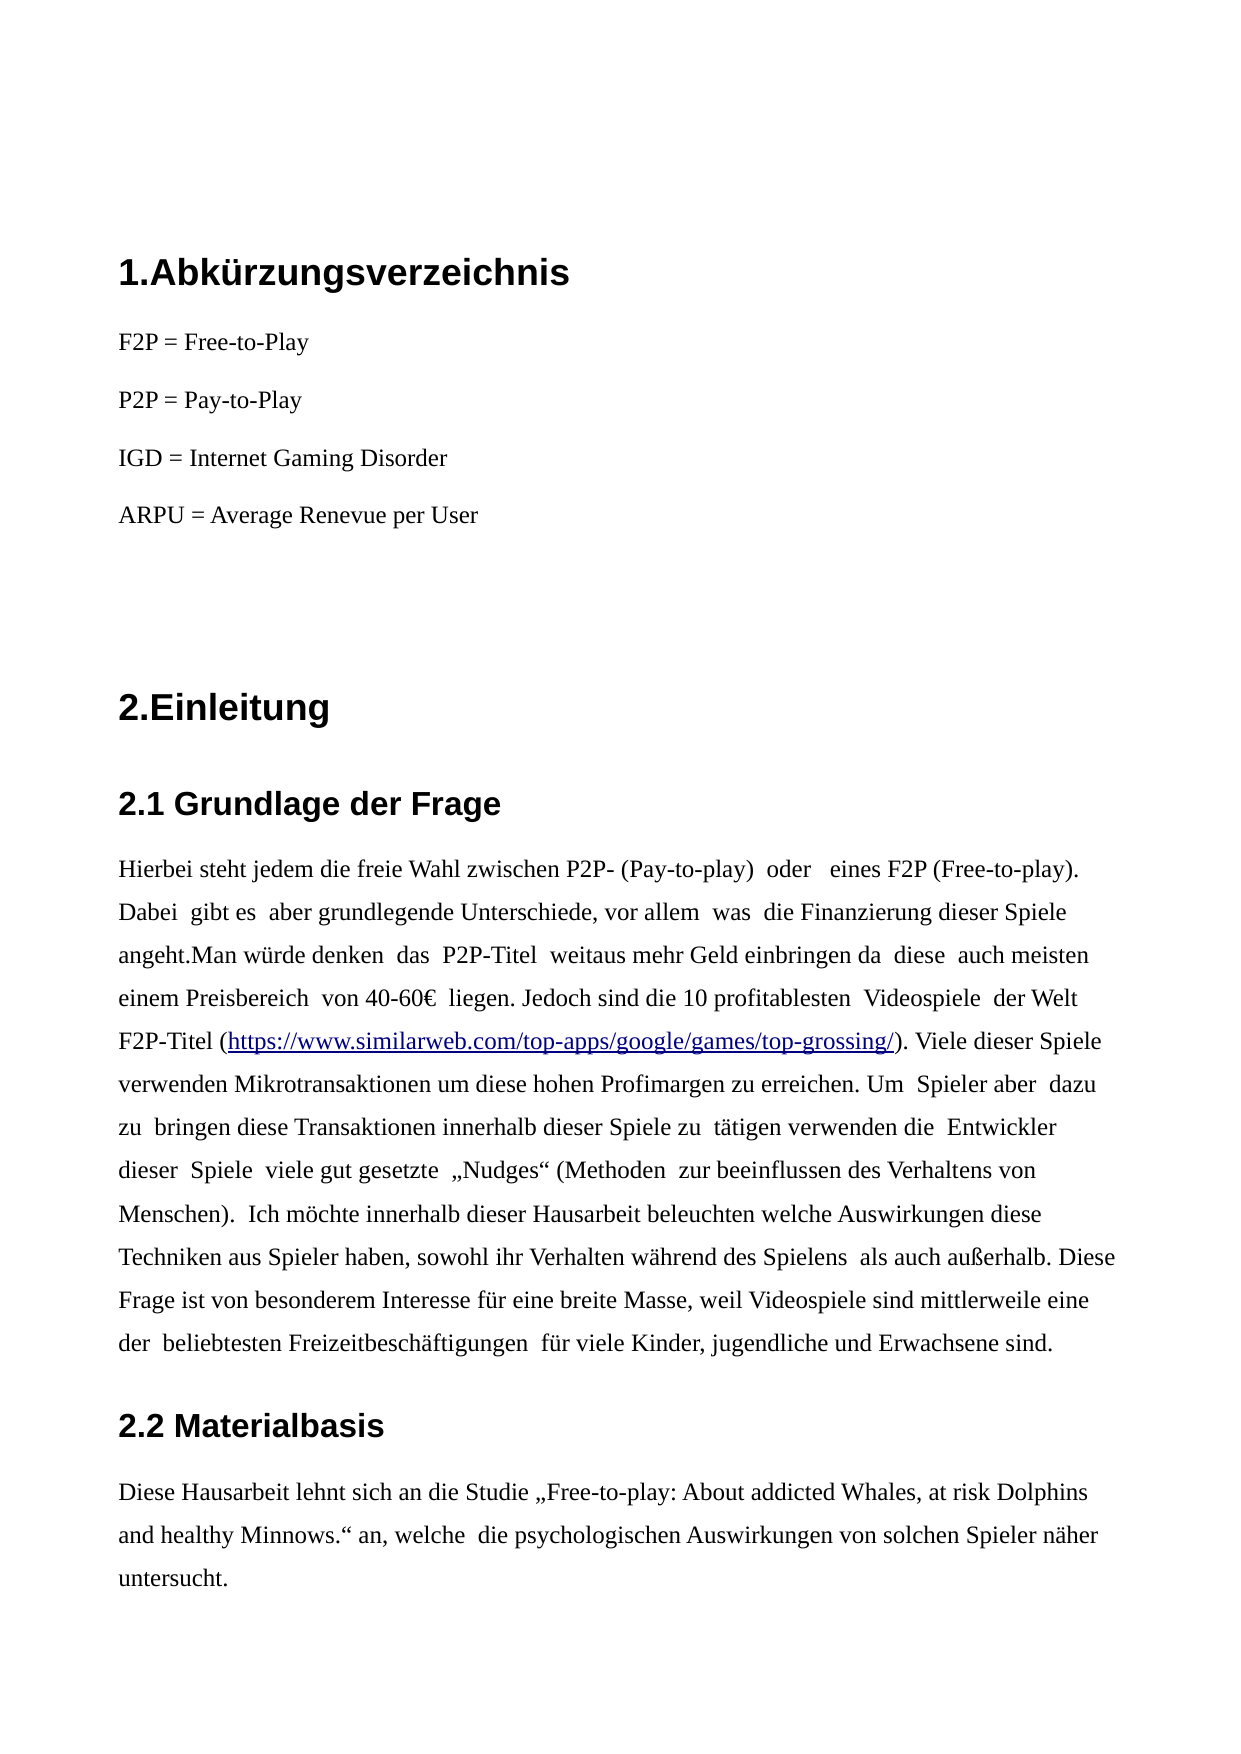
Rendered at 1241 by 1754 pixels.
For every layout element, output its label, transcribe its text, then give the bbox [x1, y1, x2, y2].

text Hierbei steht jedem die freie Wahl zwischen P2P- (Pay-to-play) oder eines F2P (Free-to-play). Dabei gibt es aber grundlegende Unterschiede, vor allem was die Finanzierung dieser Spiele angeht.Man würde denken das P2P-Titel weitaus mehr Geld einbringen da diese auch meisten einem Preisbereich von 40-60€ liegen. Jedoch sind die 10 profitablesten Videospiele der Welt F2P-Titel (https://www.similarweb.com/top-apps/google/games/top-grossing/). Viele dieser Spiele verwenden Mikrotransaktionen um diese hohen Profimargen zu erreichen. Um Spieler aber dazu zu bringen diese Transaktionen innerhalb dieser Spiele zu tätigen verwenden die Entwickler dieser Spiele viele gut gesetzte „Nudges“ (Methoden zur beeinflussen des Verhaltens von Menschen). Ich möchte innerhalb dieser Hausarbeit beleuchten welche Auswirkungen diese Techniken aus Spieler haben, sowohl ihr Verhalten während des Spielens als auch außerhalb. Diese Frage ist von besonderem Interesse für eine breite Masse, weil Videospiele sind mittlerweile eine der beliebtesten Freizeitbeschäftigungen für viele Kinder, jugendliche und Erwachsene sind. [118, 854, 1122, 1357]
subtitle 1.Abkürzungsverzeichnis [118, 250, 1122, 293]
text Diese Hausarbeit lehnt sich an die Studie „Free-to-play: About addicted Whales, at risk Dolphins and healthy Minnows.“ an, welche die psychologischen Auswirkungen von solchen Spieler näher untersucht. [118, 1477, 1122, 1592]
subtitle 2.2 Materialbasis [118, 1407, 1122, 1445]
subtitle 2.1 Grundlage der Frage [118, 783, 1122, 822]
text P2P = Pay-to-Play [118, 385, 1122, 414]
subtitle 2.Einleitung [118, 686, 1122, 729]
text ARPU = Average Renevue per User [118, 501, 1122, 529]
text IGD = Internet Gaming Disorder [118, 443, 1122, 472]
text F2P = Free-to-Play [118, 327, 1122, 356]
